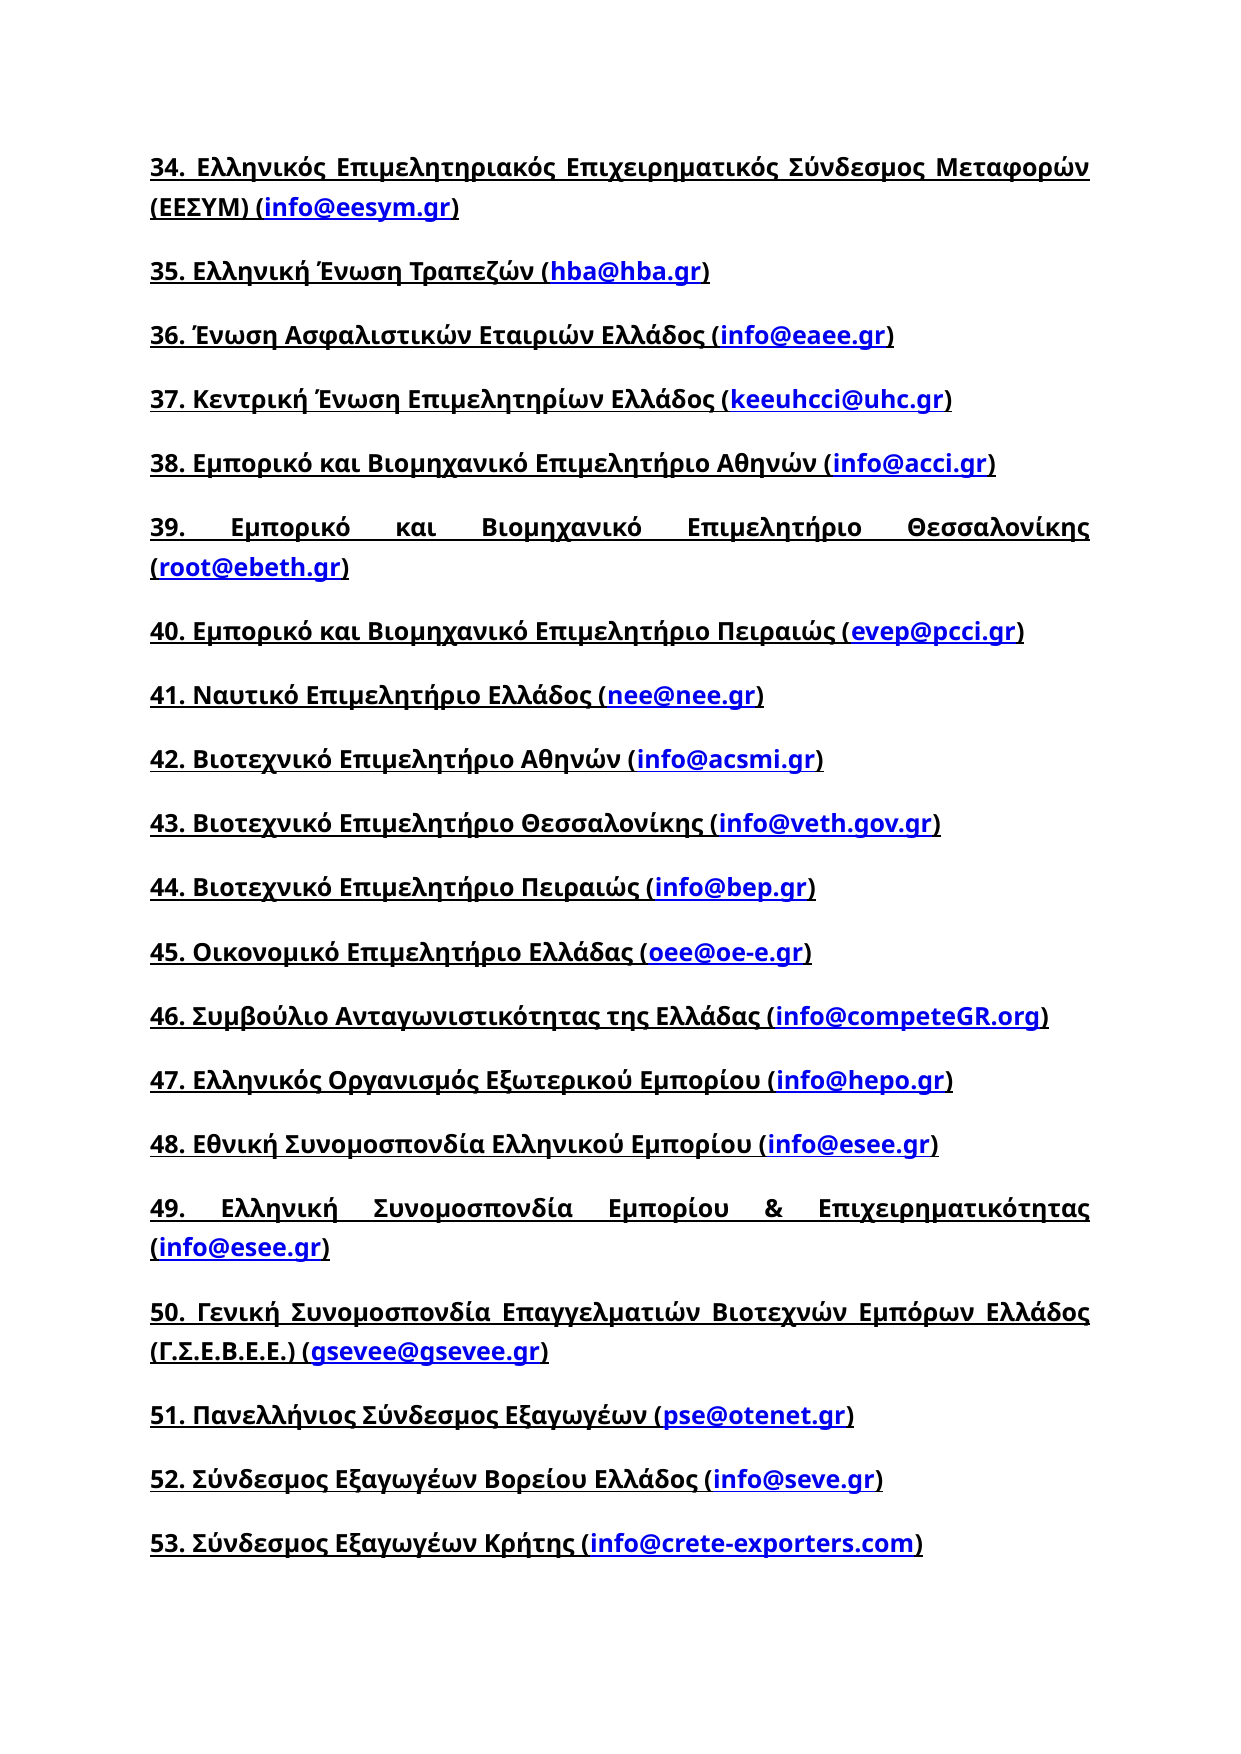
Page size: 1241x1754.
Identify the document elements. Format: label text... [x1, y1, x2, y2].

text 43. Βιοτεχνικό Επιμελητήριο Θεσσαλονίκης (info@veth.gov.gr) [150, 806, 1090, 840]
text (ΕΕΣΥΜ) (info@eesym.gr) [150, 181, 1090, 223]
text 53. Σύνδεσμος Εξαγωγέων Κρήτης (info@crete-exporters.com) [150, 1526, 1090, 1560]
text 52. Σύνδεσμος Εξαγωγέων Βορείου Ελλάδος (info@seve.gr) [150, 1462, 1090, 1496]
text 41. Ναυτικό Επιμελητήριο Ελλάδος (nee@nee.gr) [150, 677, 1090, 712]
text 35. Ελληνική Ένωση Τραπεζών (hba@hba.gr) [150, 253, 1090, 287]
text 49. Ελληνική Συνομοσπονδία Εμπορίου & Επιχειρηματικότητας [150, 1191, 1090, 1220]
text 45. Οικονομικό Επιμελητήριο Ελλάδας (oee@oe-e.gr) [150, 934, 1090, 968]
text (root@ebeth.gr) [150, 541, 1090, 583]
text 40. Εμπορικό και Βιομηχανικό Επιμελητήριο Πειραιώς (evep@pcci.gr) [150, 613, 1090, 647]
text 47. Ελληνικός Οργανισμός Εξωτερικού Εμπορίου (info@hepo.gr) [150, 1062, 1090, 1097]
text 36. Ένωση Ασφαλιστικών Εταιριών Ελλάδος (info@eaee.gr) [150, 317, 1090, 352]
text 39. Εμπορικό και Βιομηχανικό Επιμελητήριο Θεσσαλονίκης [150, 510, 1090, 539]
text 42. Βιοτεχνικό Επιμελητήριο Αθηνών (info@acsmi.gr) [150, 742, 1090, 776]
text 37. Κεντρική Ένωση Επιμελητηρίων Ελλάδος (keeuhcci@uhc.gr) [150, 382, 1090, 416]
text (Γ.Σ.Ε.Β.Ε.Ε.) (gsevee@gsevee.gr) [150, 1325, 1090, 1367]
text 38. Εμπορικό και Βιομηχανικό Επιμελητήριο Αθηνών (info@acci.gr) [150, 446, 1090, 480]
text 46. Συμβούλιο Ανταγωνιστικότητας της Ελλάδας (info@competeGR.org) [150, 998, 1090, 1032]
text 50. Γενική Συνομοσπονδία Επαγγελματιών Βιοτεχνών Εμπόρων Ελλάδος [150, 1294, 1090, 1323]
text 44. Βιοτεχνικό Επιμελητήριο Πειραιώς (info@bep.gr) [150, 870, 1090, 904]
text 34. Ελληνικός Επιμελητηριακός Επιχειρηματικός Σύνδεσμος Μεταφορών [150, 150, 1090, 179]
text 48. Εθνική Συνομοσπονδία Ελληνικού Εμπορίου (info@esee.gr) [150, 1127, 1090, 1161]
text 51. Πανελλήνιος Σύνδεσμος Εξαγωγέων (pse@otenet.gr) [150, 1397, 1090, 1432]
text (info@esee.gr) [150, 1222, 1090, 1264]
